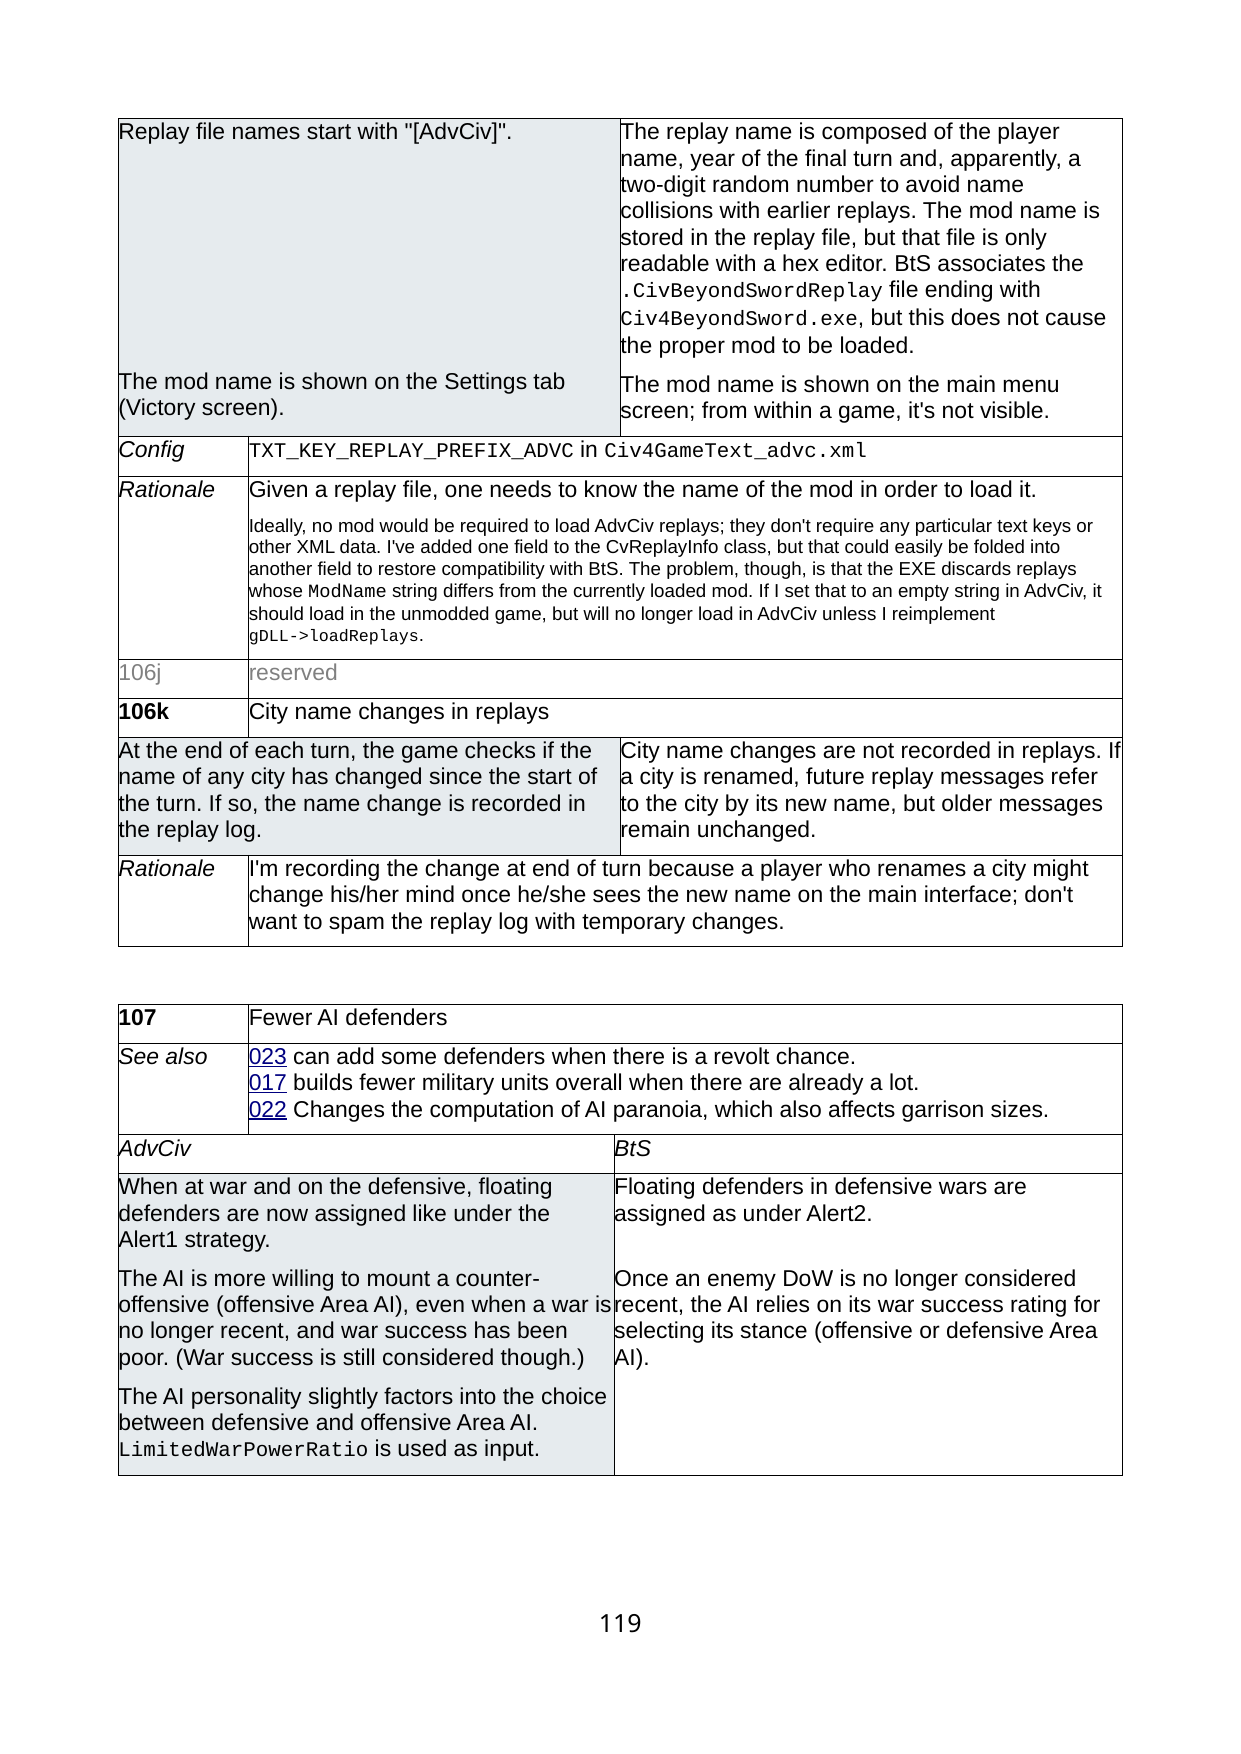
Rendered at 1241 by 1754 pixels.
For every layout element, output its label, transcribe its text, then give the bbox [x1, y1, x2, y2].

table_cell City name changes in replays [249, 699, 1122, 737]
table_cell Replay file names start with "[AdvCiv]". The mod name is shown on the Settings tab (Victory screen). [119, 119, 620, 436]
table_cell Rationale [119, 477, 248, 659]
table_cell I'm recording the change at end of turn because a player who renames a city might change his/her mind once he/she sees the new name on the main interface; don't want to spam the replay log with temporary changes. [249, 856, 1122, 946]
table_cell 106k [119, 699, 248, 737]
table_cell Given a replay file, one needs to know the name of the mod in order to load it. Ideally, no mod would be required to load AdvCiv replays; they don't require any particular text keys or other XML data. I've added one field to the CvReplayInfo class, but that could easily be folded into another field to restore compatibility with BtS. The problem, though, is that the EXE discards replays whose ModName string differs from the currently loaded mod. If I set that to an empty string in AdvCiv, it should load in the unmodded game, but will no longer load in AdvCiv unless I reimplement gDLL->loadReplays. [249, 477, 1122, 659]
table_cell At the end of each turn, the game checks if the name of any city has changed since the start of the turn. If so, the name change is recorded in the replay log. [119, 738, 620, 855]
table_cell Floating defenders in defensive wars are assigned as under Alert2. Once an enemy DoW is no longer considered recent, the AI relies on its war success rating for selecting its stance (offensive or defensive Area AI). [615, 1174, 1122, 1475]
table_cell The replay name is composed of the player name, year of the final turn and, apparently, a two-digit random number to avoid name collisions with earlier replays. The mod name is stored in the replay file, but that file is only readable with a hex editor. BtS associates the .CivBeyondSwordReplay file ending with Civ4BeyondSword.exe, but this does not cause the proper mod to be loaded. The mod name is shown on the main menu screen; from within a game, it's not visible. [621, 119, 1122, 436]
table_cell AdvCiv [119, 1135, 614, 1173]
table_header 107 [119, 1005, 248, 1043]
table_cell When at war and on the defensive, floating defenders are now assigned like under the Alert1 strategy. The AI is more willing to mount a counter­offensive (offensive Area AI), even when a war is no longer recent, and war success has been poor. (War success is still considered though.) The AI personality slightly factors into the choice between defensive and offensive Area AI. LimitedWarPowerRatio is used as input. [119, 1174, 614, 1475]
table_cell Rationale [119, 856, 248, 946]
table_cell 023 can add some defenders when there is a revolt chance. 017 builds fewer military units overall when there are already a lot. 022 Changes the computation of AI paranoia, which also affects garrison sizes. [249, 1044, 1122, 1134]
table_header Fewer AI defenders [249, 1005, 1122, 1043]
table_cell TXT_KEY_REPLAY_PREFIX_ADVC in Civ4GameText_advc.xml [249, 437, 1122, 476]
table_cell BtS [615, 1135, 1122, 1173]
table_cell Config [119, 437, 248, 476]
table_cell 106j [119, 660, 248, 698]
table_cell reserved [249, 660, 1122, 698]
table_cell See also [119, 1044, 248, 1134]
table_cell City name changes are not recorded in replays. If a city is renamed, future replay messages refer to the city by its new name, but older messages remain unchanged. [621, 738, 1122, 855]
